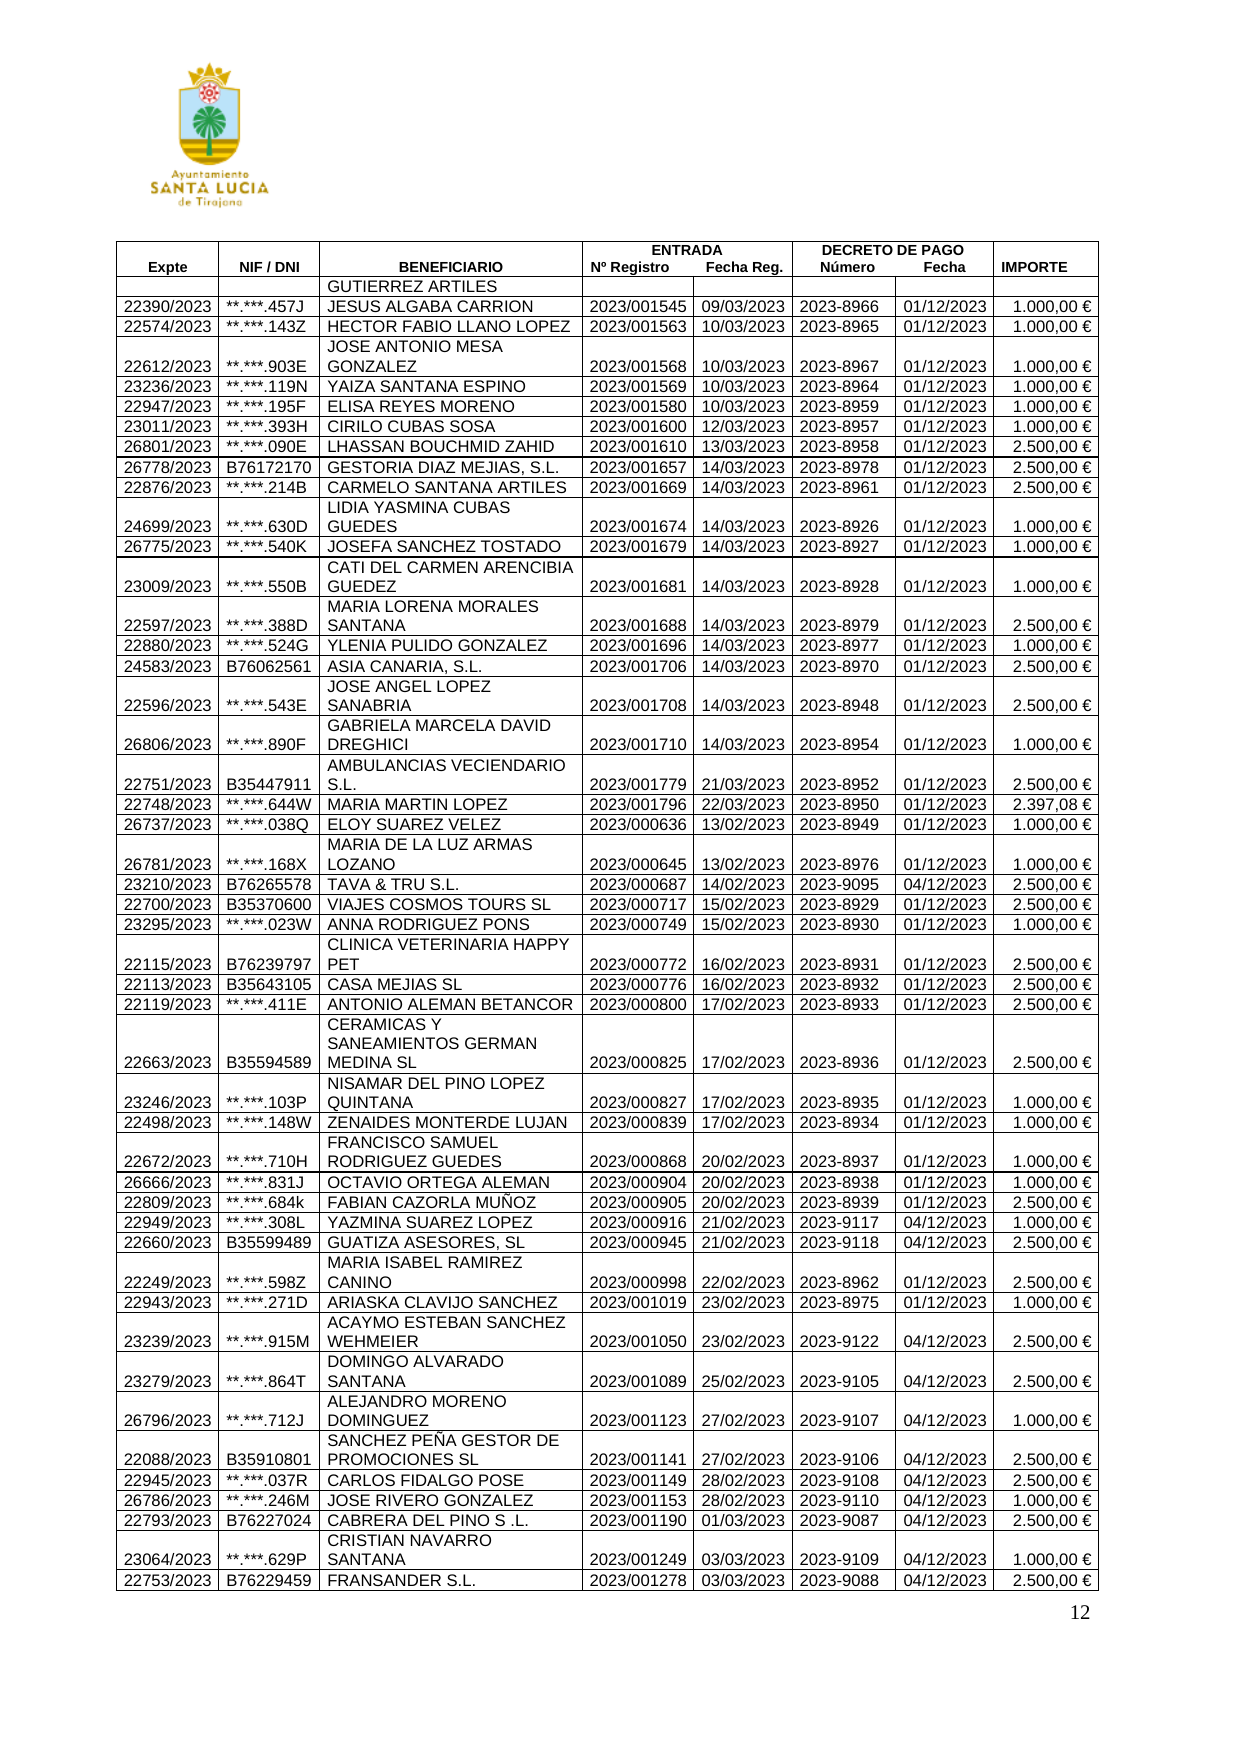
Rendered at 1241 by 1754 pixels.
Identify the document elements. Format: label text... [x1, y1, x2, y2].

table_cell 20/02/2023 [694, 1173, 792, 1192]
table_cell 01/12/2023 [896, 995, 993, 1014]
table_cell 2.500,00 € [994, 1193, 1098, 1212]
table_cell 04/12/2023 [896, 1431, 993, 1469]
table_cell **.***.644W [219, 795, 319, 814]
table_cell CARLOS FIDALGO POSE [320, 1470, 582, 1489]
table_cell 2023/001657 [583, 458, 693, 477]
table_cell 04/12/2023 [896, 1233, 993, 1252]
table_cell ARIASKA CLAVIJO SANCHEZ [320, 1293, 582, 1312]
table_cell 2.500,00 € [994, 458, 1098, 477]
table_cell 2.500,00 € [994, 677, 1098, 715]
table_cell 01/12/2023 [896, 716, 993, 754]
table_cell 2023/001545 [583, 297, 693, 316]
table_cell **.***.831J [219, 1173, 319, 1192]
table_cell 27/02/2023 [694, 1431, 792, 1469]
table_cell 16/02/2023 [694, 935, 792, 973]
table_cell 01/12/2023 [896, 377, 993, 396]
table_cell 2023/001568 [583, 337, 693, 376]
table_cell 2.500,00 € [994, 1511, 1098, 1530]
table_cell 1.000,00 € [994, 1491, 1098, 1510]
table_cell **.***.148W [219, 1113, 319, 1132]
table_cell 22943/2023 [117, 1293, 218, 1312]
table_cell 2.500,00 € [994, 478, 1098, 497]
table_cell 2023-8934 [793, 1113, 895, 1132]
table_cell 04/12/2023 [896, 1313, 993, 1351]
table_cell **.***.103P [219, 1074, 319, 1112]
table_cell 2.500,00 € [994, 597, 1098, 635]
table_cell OCTAVIO ORTEGA ALEMAN [320, 1173, 582, 1192]
table_cell AMBULANCIAS VECIENDARIO S.L. [320, 755, 582, 794]
table_cell 2023/000825 [583, 1015, 693, 1072]
table_cell 04/12/2023 [896, 1511, 993, 1530]
table_header BENEFICIARIO [320, 242, 582, 276]
table_cell **.***.524G [219, 636, 319, 655]
table_cell 2023-8967 [793, 337, 895, 376]
table_cell 14/02/2023 [694, 875, 792, 894]
table_cell 22249/2023 [117, 1253, 218, 1292]
table_cell 2.500,00 € [994, 755, 1098, 794]
table_cell 2023-8928 [793, 558, 895, 596]
table_cell YAZMINA SUAREZ LOPEZ [320, 1213, 582, 1232]
table_cell 26786/2023 [117, 1491, 218, 1510]
table_cell 01/12/2023 [896, 915, 993, 934]
table_cell 01/12/2023 [896, 1253, 993, 1292]
table_cell 1.000,00 € [994, 317, 1098, 336]
table_cell B76227024 [219, 1511, 319, 1530]
table_cell **.***.629P [219, 1531, 319, 1569]
table_cell 25/02/2023 [694, 1352, 792, 1391]
table_cell 01/12/2023 [896, 437, 993, 456]
table_cell 2.500,00 € [994, 935, 1098, 973]
table_cell 2023-8966 [793, 297, 895, 316]
table_cell **.***.271D [219, 1293, 319, 1312]
table_cell 2023-8939 [793, 1193, 895, 1212]
table_cell 23064/2023 [117, 1531, 218, 1569]
table_cell 2023-8937 [793, 1133, 895, 1171]
table_cell 2023-8961 [793, 478, 895, 497]
table_cell **.***.168X [219, 835, 319, 873]
table_cell 01/12/2023 [896, 458, 993, 477]
table_cell 2023-9095 [793, 875, 895, 894]
table_cell B35594589 [219, 1015, 319, 1072]
table_cell 2023/000916 [583, 1213, 693, 1232]
table_cell 2023/001569 [583, 377, 693, 396]
table_header ENTRADA Nº Registro Fecha Reg. [583, 242, 792, 276]
table_cell 28/02/2023 [694, 1491, 792, 1510]
table_cell [219, 277, 319, 296]
table_cell 23236/2023 [117, 377, 218, 396]
table_cell 1.000,00 € [994, 558, 1098, 596]
table_cell **.***.457J [219, 297, 319, 316]
table_cell 01/12/2023 [896, 1015, 993, 1072]
table_cell 15/02/2023 [694, 915, 792, 934]
table_header NIF / DNI [219, 242, 319, 276]
table_cell 2023-8977 [793, 636, 895, 655]
table_cell **.***.388D [219, 597, 319, 635]
table_cell **.***.038Q [219, 815, 319, 834]
table_cell [694, 277, 792, 296]
table_cell 01/12/2023 [896, 317, 993, 336]
table_cell ASIA CANARIA, S.L. [320, 656, 582, 676]
table_cell ANTONIO ALEMAN BETANCOR [320, 995, 582, 1014]
table_cell 01/12/2023 [896, 478, 993, 497]
table_cell **.***.864T [219, 1352, 319, 1391]
table_cell 2.397,08 € [994, 795, 1098, 814]
table_cell 15/02/2023 [694, 895, 792, 914]
table_cell 14/03/2023 [694, 597, 792, 635]
table_cell CABRERA DEL PINO S .L. [320, 1511, 582, 1530]
table_cell **.***.214B [219, 478, 319, 497]
table_cell YLENIA PULIDO GONZALEZ [320, 636, 582, 655]
table_cell 14/03/2023 [694, 716, 792, 754]
table_cell 01/12/2023 [896, 835, 993, 873]
table_cell 01/12/2023 [896, 656, 993, 676]
table_cell 2.500,00 € [994, 1570, 1098, 1589]
table_cell 04/12/2023 [896, 1213, 993, 1232]
table_cell GUTIERREZ ARTILES [320, 277, 582, 296]
table_cell **.***.598Z [219, 1253, 319, 1292]
table_cell 03/03/2023 [694, 1570, 792, 1589]
table_cell 23279/2023 [117, 1352, 218, 1391]
table_cell ELISA REYES MORENO [320, 397, 582, 416]
table_cell 04/12/2023 [896, 1531, 993, 1569]
table_cell FABIAN CAZORLA MUÑOZ [320, 1193, 582, 1212]
table_cell 26796/2023 [117, 1392, 218, 1430]
table_cell 04/12/2023 [896, 1470, 993, 1489]
table_cell 14/03/2023 [694, 558, 792, 596]
table_cell 1.000,00 € [994, 337, 1098, 376]
table_cell 22660/2023 [117, 1233, 218, 1252]
table_cell 2023-9108 [793, 1470, 895, 1489]
table_cell 2023/000945 [583, 1233, 693, 1252]
table_cell 22498/2023 [117, 1113, 218, 1132]
table_cell 22945/2023 [117, 1470, 218, 1489]
table_cell 23/02/2023 [694, 1293, 792, 1312]
table_cell 2023-8930 [793, 915, 895, 934]
table_cell 22390/2023 [117, 297, 218, 316]
table_cell 2.500,00 € [994, 656, 1098, 676]
table_cell JOSE RIVERO GONZALEZ [320, 1491, 582, 1510]
table_cell 26781/2023 [117, 835, 218, 873]
table_cell 22612/2023 [117, 337, 218, 376]
table_cell 2.500,00 € [994, 1015, 1098, 1072]
table_cell 17/02/2023 [694, 1074, 792, 1112]
table_cell HECTOR FABIO LLANO LOPEZ [320, 317, 582, 336]
table_cell 2023/001123 [583, 1392, 693, 1430]
table_cell 2023/000717 [583, 895, 693, 914]
table_cell 01/12/2023 [896, 795, 993, 814]
table_cell 2023/001669 [583, 478, 693, 497]
table_cell 2023/001681 [583, 558, 693, 596]
table_cell 2023/000800 [583, 995, 693, 1014]
table_cell 1.000,00 € [994, 1213, 1098, 1232]
table_cell **.***.037R [219, 1470, 319, 1489]
table_cell 21/02/2023 [694, 1213, 792, 1232]
table_cell MARIA LORENA MORALES SANTANA [320, 597, 582, 635]
table_cell 2023-8959 [793, 397, 895, 416]
table_cell 01/03/2023 [694, 1511, 792, 1530]
table_cell B35643105 [219, 975, 319, 994]
table_cell 01/12/2023 [896, 1113, 993, 1132]
table_cell 22880/2023 [117, 636, 218, 655]
table_cell 23009/2023 [117, 558, 218, 596]
table_cell **.***.630D [219, 498, 319, 536]
table_cell CASA MEJIAS SL [320, 975, 582, 994]
table_cell ACAYMO ESTEBAN SANCHEZ WEHMEIER [320, 1313, 582, 1351]
table_cell ALEJANDRO MORENO DOMINGUEZ [320, 1392, 582, 1430]
table_cell 01/12/2023 [896, 498, 993, 536]
table_cell 01/12/2023 [896, 1173, 993, 1192]
table_cell 22876/2023 [117, 478, 218, 497]
table_cell 2.500,00 € [994, 875, 1098, 894]
table_cell 1.000,00 € [994, 835, 1098, 873]
table_cell 2023-8948 [793, 677, 895, 715]
table_cell 26806/2023 [117, 716, 218, 754]
table_cell 20/02/2023 [694, 1193, 792, 1212]
table_cell 2023/001696 [583, 636, 693, 655]
table_cell 04/12/2023 [896, 1570, 993, 1589]
table_cell 2023/000687 [583, 875, 693, 894]
table_cell 2023/001089 [583, 1352, 693, 1391]
table_cell 26775/2023 [117, 537, 218, 556]
table_cell 2023-8970 [793, 656, 895, 676]
table_cell **.***.712J [219, 1392, 319, 1430]
table_cell 2023/000839 [583, 1113, 693, 1132]
table_cell 22748/2023 [117, 795, 218, 814]
table_cell **.***.090E [219, 437, 319, 456]
table_cell 1.000,00 € [994, 1392, 1098, 1430]
table_header Expte [117, 242, 218, 276]
table_header IMPORTE [994, 242, 1098, 276]
table_cell **.***.143Z [219, 317, 319, 336]
table_cell 01/12/2023 [896, 975, 993, 994]
table_cell 01/12/2023 [896, 297, 993, 316]
table_cell NISAMAR DEL PINO LOPEZ QUINTANA [320, 1074, 582, 1112]
table_cell ELOY SUAREZ VELEZ [320, 815, 582, 834]
table_cell GUATIZA ASESORES, SL [320, 1233, 582, 1252]
table_cell [793, 277, 895, 296]
table_cell 2023-8935 [793, 1074, 895, 1112]
table_cell **.***.903E [219, 337, 319, 376]
table_cell 22663/2023 [117, 1015, 218, 1072]
table_cell 03/03/2023 [694, 1531, 792, 1569]
table_cell 01/12/2023 [896, 815, 993, 834]
table_cell 26778/2023 [117, 458, 218, 477]
table_cell 2023-9088 [793, 1570, 895, 1589]
table_cell 2023-8931 [793, 935, 895, 973]
table_cell 17/02/2023 [694, 1113, 792, 1132]
table_cell 22088/2023 [117, 1431, 218, 1469]
table_cell B76265578 [219, 875, 319, 894]
table_cell **.***.684k [219, 1193, 319, 1212]
table_cell 2023/000636 [583, 815, 693, 834]
table_cell VIAJES COSMOS TOURS SL [320, 895, 582, 914]
table_cell CERAMICAS Y SANEAMIENTOS GERMAN MEDINA SL [320, 1015, 582, 1072]
table_cell 2.500,00 € [994, 437, 1098, 456]
table_cell 2023/000905 [583, 1193, 693, 1212]
table_cell 2023/000868 [583, 1133, 693, 1171]
table_cell MARIA ISABEL RAMIREZ CANINO [320, 1253, 582, 1292]
table_cell 2023/001278 [583, 1570, 693, 1589]
table_cell 13/02/2023 [694, 835, 792, 873]
table_cell 2023-9087 [793, 1511, 895, 1530]
table_cell 2.500,00 € [994, 1253, 1098, 1292]
table_cell 22113/2023 [117, 975, 218, 994]
table_cell 26666/2023 [117, 1173, 218, 1192]
table_cell FRANSANDER S.L. [320, 1570, 582, 1589]
table_cell B76172170 [219, 458, 319, 477]
table_cell 2023-9117 [793, 1213, 895, 1232]
table_cell 2023/000645 [583, 835, 693, 873]
table_cell 23011/2023 [117, 417, 218, 436]
table_cell 01/12/2023 [896, 1193, 993, 1212]
table_cell 01/12/2023 [896, 935, 993, 973]
table_cell 2023/001019 [583, 1293, 693, 1312]
table_cell TAVA & TRU S.L. [320, 875, 582, 894]
table_cell 22809/2023 [117, 1193, 218, 1212]
table_cell 22949/2023 [117, 1213, 218, 1232]
table_cell 23246/2023 [117, 1074, 218, 1112]
table_cell 1.000,00 € [994, 537, 1098, 556]
picture [118, 44, 298, 227]
table_cell 14/03/2023 [694, 537, 792, 556]
table_cell 2023/001141 [583, 1431, 693, 1469]
table_cell 2023/001149 [583, 1470, 693, 1489]
table_cell 28/02/2023 [694, 1470, 792, 1489]
table_cell 1.000,00 € [994, 1173, 1098, 1192]
table_cell 22596/2023 [117, 677, 218, 715]
table_cell 22119/2023 [117, 995, 218, 1014]
table_cell 20/02/2023 [694, 1133, 792, 1171]
table_cell 01/12/2023 [896, 1133, 993, 1171]
table_cell 17/02/2023 [694, 995, 792, 1014]
table_cell FRANCISCO SAMUEL RODRIGUEZ GUEDES [320, 1133, 582, 1171]
table_cell 2023-8957 [793, 417, 895, 436]
table_cell 13/02/2023 [694, 815, 792, 834]
table_cell 23210/2023 [117, 875, 218, 894]
table_cell 22597/2023 [117, 597, 218, 635]
table_cell 22/02/2023 [694, 1253, 792, 1292]
table_cell 2023-8933 [793, 995, 895, 1014]
table_cell 1.000,00 € [994, 397, 1098, 416]
table_cell JOSE ANGEL LOPEZ SANABRIA [320, 677, 582, 715]
table_cell 24699/2023 [117, 498, 218, 536]
table_cell 2023-8964 [793, 377, 895, 396]
table_cell 01/12/2023 [896, 597, 993, 635]
table_cell 24583/2023 [117, 656, 218, 676]
table_cell **.***.411E [219, 995, 319, 1014]
table_cell 2023/001600 [583, 417, 693, 436]
table_cell 26737/2023 [117, 815, 218, 834]
table_cell **.***.550B [219, 558, 319, 596]
table_cell 2023-9122 [793, 1313, 895, 1351]
table_cell B35599489 [219, 1233, 319, 1252]
table_cell 10/03/2023 [694, 377, 792, 396]
table_cell 2.500,00 € [994, 1233, 1098, 1252]
table_cell 2023/001710 [583, 716, 693, 754]
table_cell **.***.195F [219, 397, 319, 416]
table_cell 14/03/2023 [694, 677, 792, 715]
table_cell 23239/2023 [117, 1313, 218, 1351]
table_cell 1.000,00 € [994, 716, 1098, 754]
table_cell [117, 277, 218, 296]
table_cell 2023-8976 [793, 835, 895, 873]
table_cell 2023/001610 [583, 437, 693, 456]
table_cell 22/03/2023 [694, 795, 792, 814]
table_cell 01/12/2023 [896, 537, 993, 556]
table_cell 1.000,00 € [994, 1133, 1098, 1171]
table_cell **.***.890F [219, 716, 319, 754]
table_cell B35447911 [219, 755, 319, 794]
table_cell 2023-8949 [793, 815, 895, 834]
table_cell B76239797 [219, 935, 319, 973]
table_cell 2023-9109 [793, 1531, 895, 1569]
table_cell 1.000,00 € [994, 417, 1098, 436]
table_cell **.***.393H [219, 417, 319, 436]
table_cell 2023-8978 [793, 458, 895, 477]
table_cell MARIA MARTIN LOPEZ [320, 795, 582, 814]
table_cell 14/03/2023 [694, 656, 792, 676]
table_cell B35370600 [219, 895, 319, 914]
table_cell 2023/001563 [583, 317, 693, 336]
table_cell 2023/000827 [583, 1074, 693, 1112]
table_cell 01/12/2023 [896, 1074, 993, 1112]
table_cell 2023-9106 [793, 1431, 895, 1469]
table_cell CARMELO SANTANA ARTILES [320, 478, 582, 497]
table_cell 1.000,00 € [994, 1293, 1098, 1312]
table_cell 2023/001688 [583, 597, 693, 635]
table_cell 1.000,00 € [994, 377, 1098, 396]
table_cell 2023-9107 [793, 1392, 895, 1430]
table_cell 22672/2023 [117, 1133, 218, 1171]
table_cell 1.000,00 € [994, 636, 1098, 655]
table_cell B76229459 [219, 1570, 319, 1589]
table_cell 17/02/2023 [694, 1015, 792, 1072]
table_cell CIRILO CUBAS SOSA [320, 417, 582, 436]
table_cell 2023-9105 [793, 1352, 895, 1391]
table_cell 22753/2023 [117, 1570, 218, 1589]
table_cell 04/12/2023 [896, 1352, 993, 1391]
table_cell 2023-8932 [793, 975, 895, 994]
table_cell 2023-8936 [793, 1015, 895, 1072]
table_cell **.***.308L [219, 1213, 319, 1232]
table_cell 22700/2023 [117, 895, 218, 914]
table_cell 1.000,00 € [994, 1074, 1098, 1112]
table_cell 14/03/2023 [694, 478, 792, 497]
table_cell 01/12/2023 [896, 337, 993, 376]
table_cell 04/12/2023 [896, 1392, 993, 1430]
table_cell 01/12/2023 [896, 636, 993, 655]
table_cell 2023-8958 [793, 437, 895, 456]
table_cell 21/03/2023 [694, 755, 792, 794]
table_cell 27/02/2023 [694, 1392, 792, 1430]
table_header DECRETO DE PAGO Número Fecha [793, 242, 993, 276]
table_cell 01/12/2023 [896, 895, 993, 914]
table_cell 1.000,00 € [994, 1531, 1098, 1569]
table_cell 2023-8950 [793, 795, 895, 814]
table_cell 1.000,00 € [994, 498, 1098, 536]
table_cell 14/03/2023 [694, 458, 792, 477]
table_cell 2.500,00 € [994, 1313, 1098, 1351]
table_cell 10/03/2023 [694, 317, 792, 336]
table_cell 1.000,00 € [994, 815, 1098, 834]
table_cell DOMINGO ALVARADO SANTANA [320, 1352, 582, 1391]
table_cell 2023/000904 [583, 1173, 693, 1192]
table_cell 01/12/2023 [896, 558, 993, 596]
table_cell 2023-8965 [793, 317, 895, 336]
table_cell 2.500,00 € [994, 975, 1098, 994]
table_cell LIDIA YASMINA CUBAS GUEDES [320, 498, 582, 536]
table_cell 2023/000749 [583, 915, 693, 934]
table_cell **.***.023W [219, 915, 319, 934]
table_cell 2023-8926 [793, 498, 895, 536]
table_cell 2023/001796 [583, 795, 693, 814]
table_cell 01/12/2023 [896, 1293, 993, 1312]
table_cell 10/03/2023 [694, 397, 792, 416]
table_cell GABRIELA MARCELA DAVID DREGHICI [320, 716, 582, 754]
table_cell 2023/001190 [583, 1511, 693, 1530]
table_cell 2023/001679 [583, 537, 693, 556]
table_cell LHASSAN BOUCHMID ZAHID [320, 437, 582, 456]
table_cell 13/03/2023 [694, 437, 792, 456]
table_cell 22793/2023 [117, 1511, 218, 1530]
table_cell 23/02/2023 [694, 1313, 792, 1351]
table_cell CATI DEL CARMEN ARENCIBIA GUEDEZ [320, 558, 582, 596]
table_cell B76062561 [219, 656, 319, 676]
table_cell 22751/2023 [117, 755, 218, 794]
table_cell 23295/2023 [117, 915, 218, 934]
table_cell 2023-8975 [793, 1293, 895, 1312]
table_cell **.***.119N [219, 377, 319, 396]
table_cell 2023/001580 [583, 397, 693, 416]
table_cell JOSE ANTONIO MESA GONZALEZ [320, 337, 582, 376]
table_cell 01/12/2023 [896, 755, 993, 794]
table_cell **.***.543E [219, 677, 319, 715]
table_cell GESTORIA DIAZ MEJIAS, S.L. [320, 458, 582, 477]
table_cell 2023/001708 [583, 677, 693, 715]
table_cell 04/12/2023 [896, 875, 993, 894]
table_cell 12/03/2023 [694, 417, 792, 436]
table_cell 22574/2023 [117, 317, 218, 336]
table_cell 2023-9118 [793, 1233, 895, 1252]
table_cell B35910801 [219, 1431, 319, 1469]
table_cell 16/02/2023 [694, 975, 792, 994]
table_cell 21/02/2023 [694, 1233, 792, 1252]
table_cell 2023/001779 [583, 755, 693, 794]
table_cell 14/03/2023 [694, 636, 792, 655]
table_cell 2023/001249 [583, 1531, 693, 1569]
table_cell ZENAIDES MONTERDE LUJAN [320, 1113, 582, 1132]
table_cell 2023/000998 [583, 1253, 693, 1292]
table_cell 09/03/2023 [694, 297, 792, 316]
table_cell 2.500,00 € [994, 1470, 1098, 1489]
table_cell MARIA DE LA LUZ ARMAS LOZANO [320, 835, 582, 873]
table_cell 2023/001153 [583, 1491, 693, 1510]
table_cell CLINICA VETERINARIA HAPPY PET [320, 935, 582, 973]
table_cell 2.500,00 € [994, 1431, 1098, 1469]
table_cell [896, 277, 993, 296]
table_cell YAIZA SANTANA ESPINO [320, 377, 582, 396]
table_cell **.***.246M [219, 1491, 319, 1510]
table_cell 01/12/2023 [896, 677, 993, 715]
table_cell **.***.710H [219, 1133, 319, 1171]
table_cell 2023-9110 [793, 1491, 895, 1510]
table_cell 2.500,00 € [994, 995, 1098, 1014]
table_cell 2023-8979 [793, 597, 895, 635]
table_cell 2023-8952 [793, 755, 895, 794]
table_cell [583, 277, 693, 296]
table_cell 01/12/2023 [896, 397, 993, 416]
table_cell 1.000,00 € [994, 1113, 1098, 1132]
table_cell 2023-8962 [793, 1253, 895, 1292]
table_cell [994, 277, 1098, 296]
table_cell 10/03/2023 [694, 337, 792, 376]
table_cell 2023-8927 [793, 537, 895, 556]
table_cell 2023/001674 [583, 498, 693, 536]
table_cell 2.500,00 € [994, 895, 1098, 914]
table_cell 22947/2023 [117, 397, 218, 416]
table_cell 04/12/2023 [896, 1491, 993, 1510]
table_cell 1.000,00 € [994, 297, 1098, 316]
table_cell SANCHEZ PEÑA GESTOR DE PROMOCIONES SL [320, 1431, 582, 1469]
table_cell 22115/2023 [117, 935, 218, 973]
table_cell ANNA RODRIGUEZ PONS [320, 915, 582, 934]
table_cell 2.500,00 € [994, 1352, 1098, 1391]
table_cell JOSEFA SANCHEZ TOSTADO [320, 537, 582, 556]
table_cell 2023/000776 [583, 975, 693, 994]
table_cell 2023-8954 [793, 716, 895, 754]
table_cell 26801/2023 [117, 437, 218, 456]
table_cell **.***.540K [219, 537, 319, 556]
table_cell 1.000,00 € [994, 915, 1098, 934]
table_cell 2023/001706 [583, 656, 693, 676]
table_cell 14/03/2023 [694, 498, 792, 536]
table_cell 01/12/2023 [896, 417, 993, 436]
table_cell 2023/001050 [583, 1313, 693, 1351]
table_cell 2023-8938 [793, 1173, 895, 1192]
table_cell 2023/000772 [583, 935, 693, 973]
table_cell 2023-8929 [793, 895, 895, 914]
table_cell CRISTIAN NAVARRO SANTANA [320, 1531, 582, 1569]
table_cell **.***.915M [219, 1313, 319, 1351]
table_cell JESUS ALGABA CARRION [320, 297, 582, 316]
